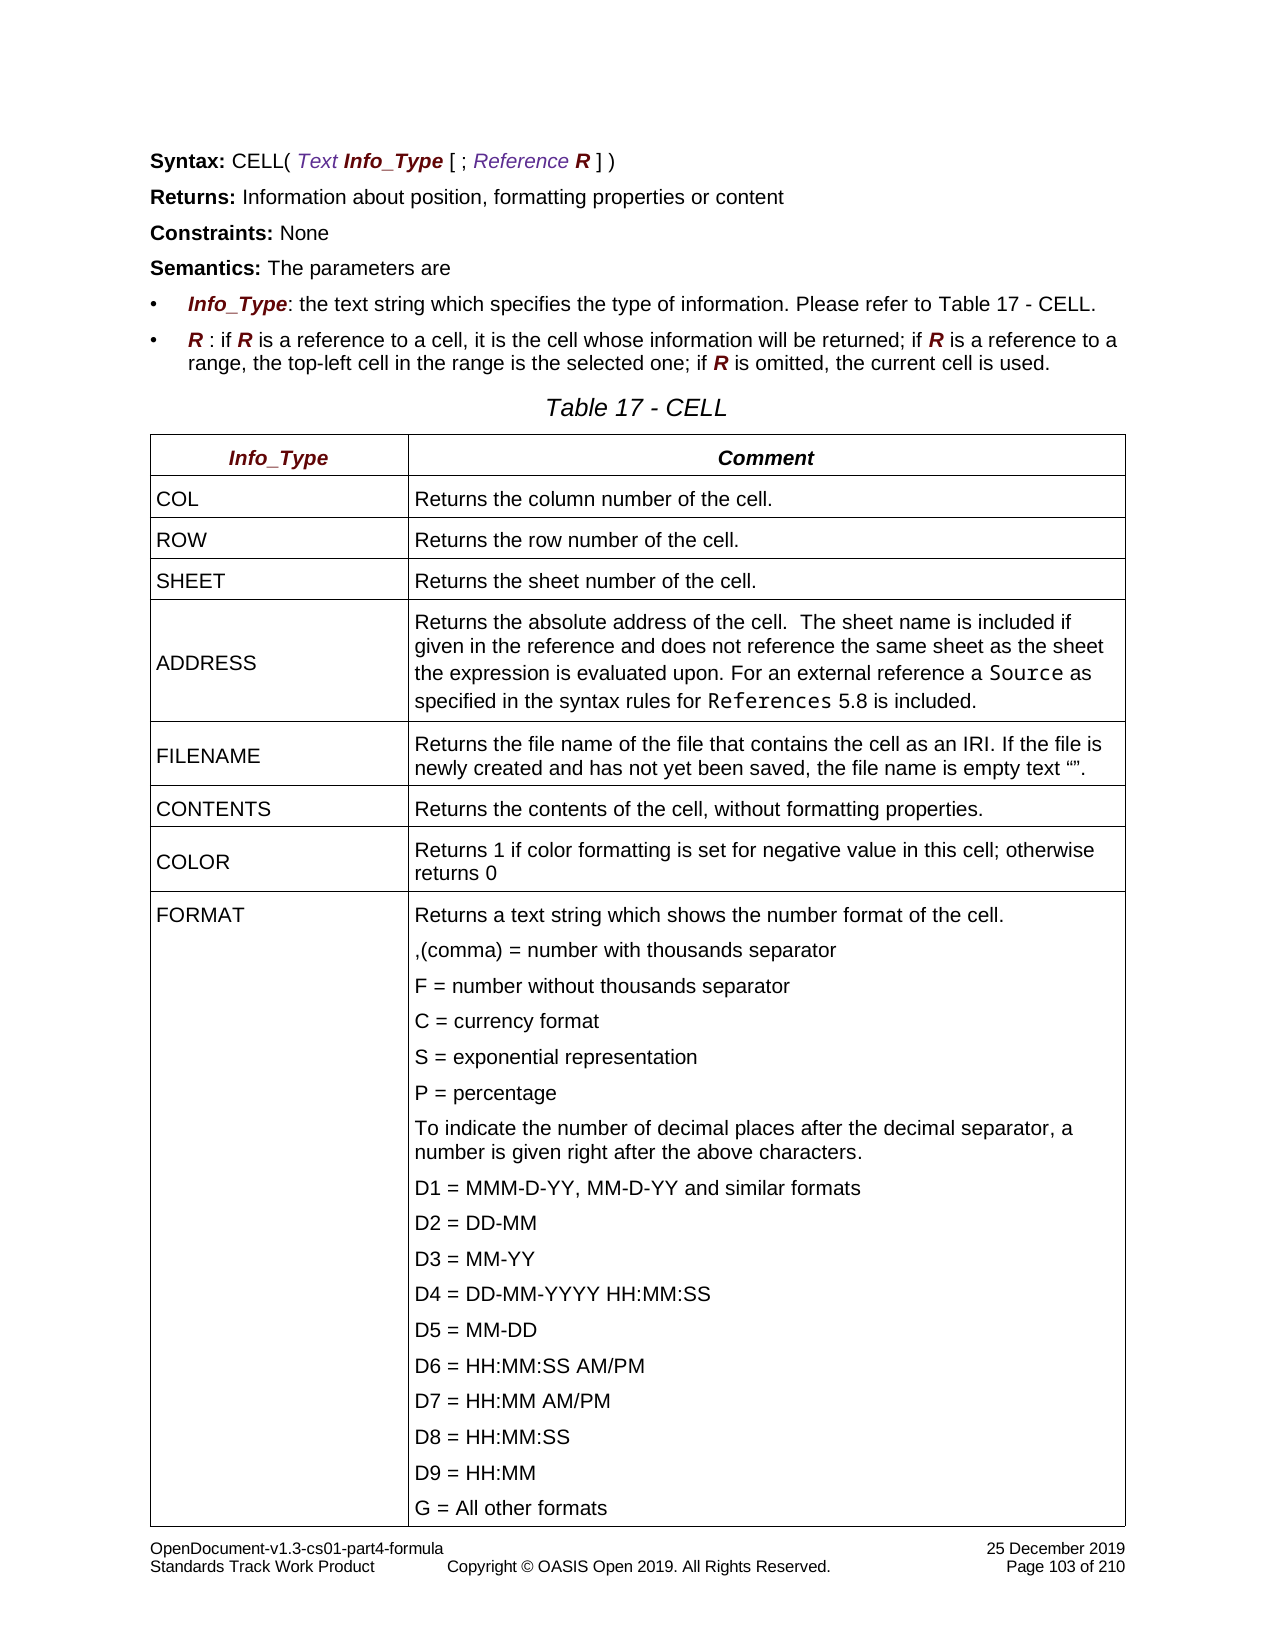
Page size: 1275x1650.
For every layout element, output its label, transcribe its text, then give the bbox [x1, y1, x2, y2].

text Semantics: The parameters are [150, 257, 1125, 280]
table_cell CONTENTS [151, 786, 408, 826]
table_header Comment [409, 435, 1125, 475]
list R : if R is a reference to a cell, it is the cell whose information will be returned; if R is a reference to a range, the top-left cell in the range is the selected one; if R is omitted, the current cell is used. [150, 328, 1125, 375]
table_cell Returns the file name of the file that contains the cell as an IRI. If the file is newly created and has not yet been saved, the file name is empty text “”. [409, 722, 1125, 785]
table_cell Returns the contents of the cell, without formatting properties. [409, 786, 1125, 826]
table_cell Returns the column number of the cell. [409, 476, 1125, 517]
text Table 17 - CELL [150, 394, 1125, 422]
table_cell Returns the row number of the cell. [409, 518, 1125, 558]
table_header Info_Type [151, 435, 408, 475]
list Info_Type: the text string which specifies the type of information. Please refer to Table 17 - CELL. [150, 292, 1125, 316]
table_cell Returns 1 if color formatting is set for negative value in this cell; otherwise returns 0 [409, 827, 1125, 891]
table_cell ROW [151, 518, 408, 558]
table_cell Returns a text string which shows the number format of the cell. ,(comma) = number with thousands separator F = number without thousands separator C = currency format S = exponential representation P = percentage To indicate the number of decimal places after the decimal separator, a number is given right after the above characters. D1 = MMM-D-YY, MM-D-YY and similar formats D2 = DD-MM D3 = MM-YY D4 = DD-MM-YYYY HH:MM:SS D5 = MM-DD D6 = HH:MM:SS AM/PM D7 = HH:MM AM/PM D8 = HH:MM:SS D9 = HH:MM G = All other formats [409, 892, 1125, 1526]
table_cell Returns the absolute address of the cell. The sheet name is included if given in the reference and does not reference the same sheet as the sheet the expression is evaluated upon. For an external reference a Source as specified in the syntax rules for References 5.8 is included. [409, 600, 1125, 721]
text Syntax: CELL( Text Info_Type [ ; Reference R ] ) [150, 150, 1125, 173]
table_cell COL [151, 476, 408, 517]
table_cell FILENAME [151, 722, 408, 785]
table_cell Returns the sheet number of the cell. [409, 559, 1125, 599]
text Returns: Information about position, formatting properties or content [150, 186, 1125, 209]
table_cell COLOR [151, 827, 408, 891]
text Constraints: None [150, 221, 1125, 245]
table_cell FORMAT [151, 892, 408, 1526]
table_cell ADDRESS [151, 600, 408, 721]
table_cell SHEET [151, 559, 408, 599]
